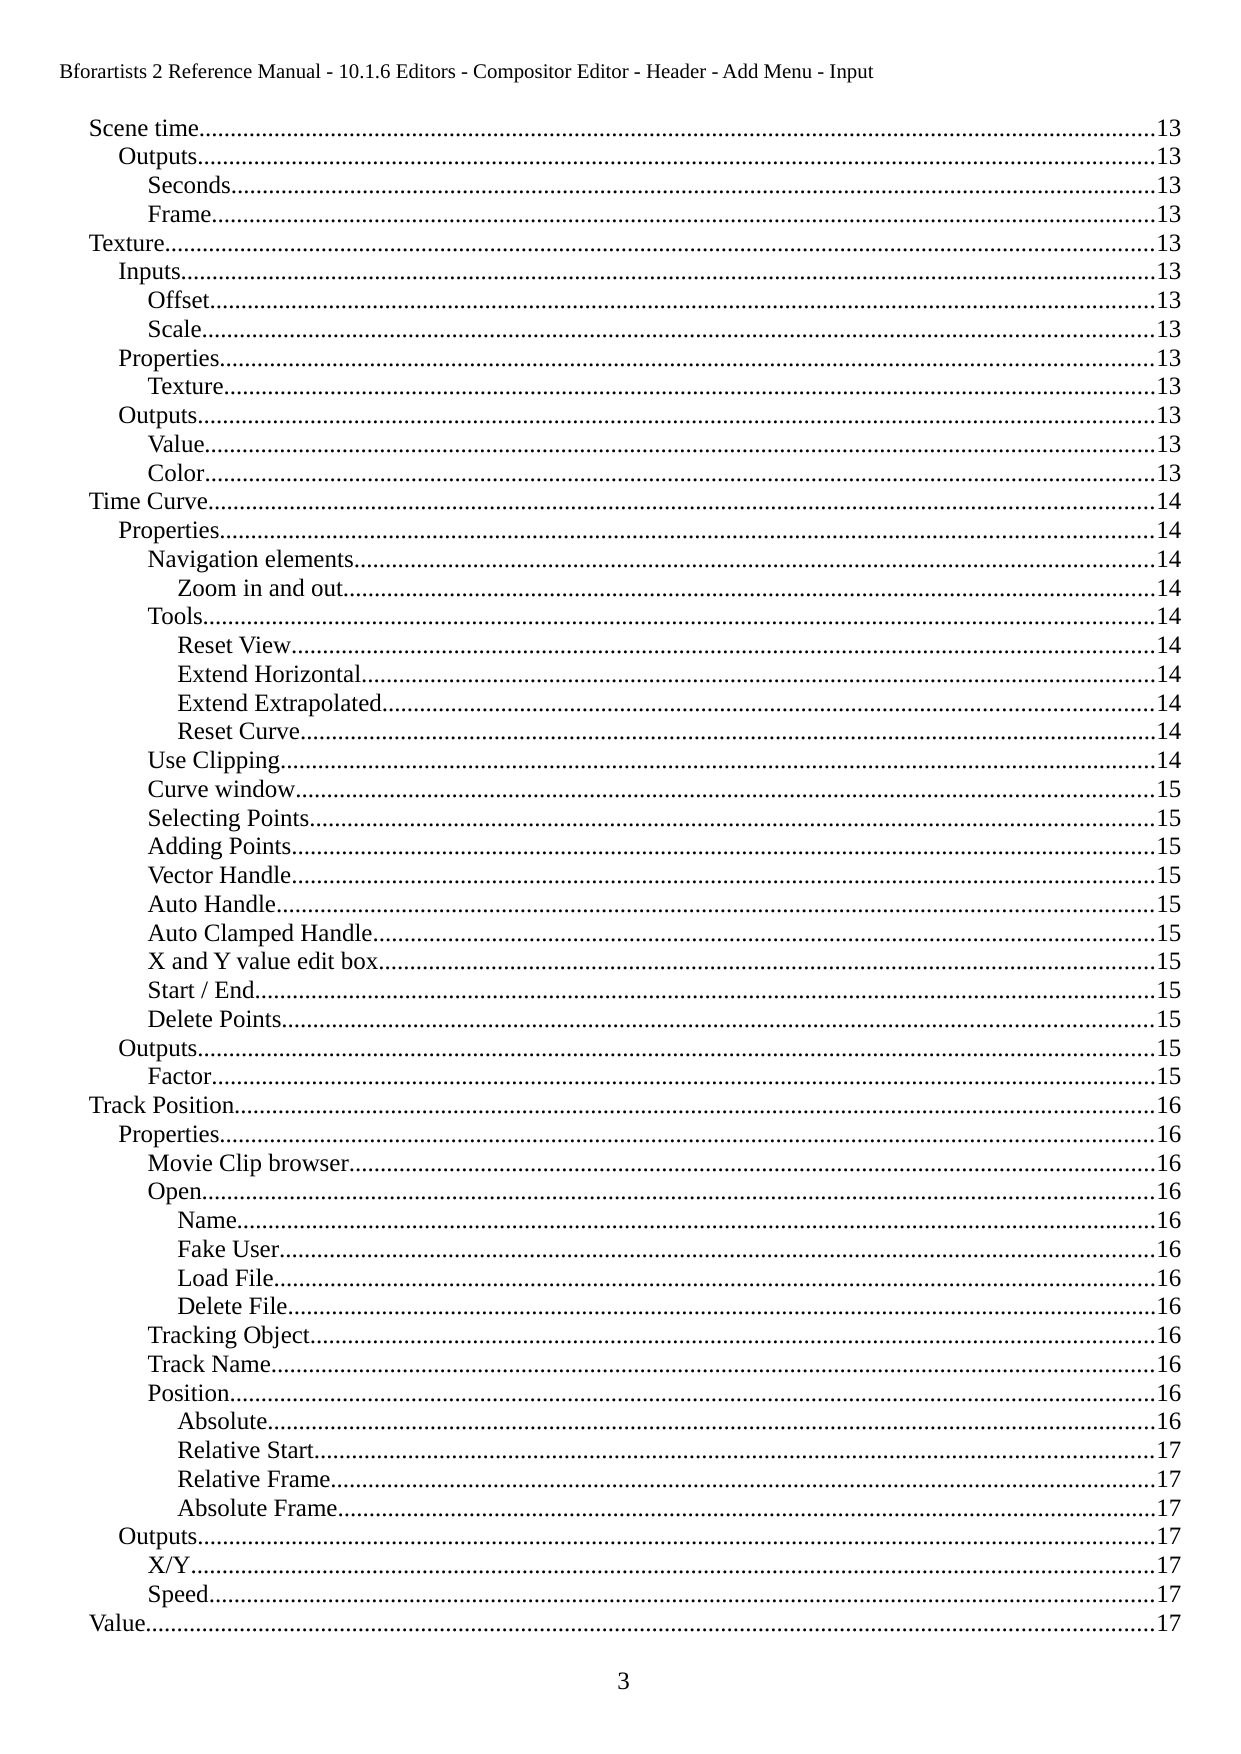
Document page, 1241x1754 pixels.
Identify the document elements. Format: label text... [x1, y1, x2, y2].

text Vector Handle 15 [147, 860, 1181, 889]
text Properties 13 [118, 343, 1181, 371]
text Scene time 13 [88, 113, 1181, 141]
text Extend Extrapolated 14 [177, 688, 1181, 716]
text Properties 14 [118, 515, 1181, 544]
text Start / End 15 [147, 975, 1181, 1004]
text Reset Curve 14 [177, 716, 1181, 745]
text Properties 16 [118, 1119, 1181, 1148]
text Tracking Object 16 [147, 1320, 1181, 1349]
text Delete Points 15 [147, 1004, 1181, 1033]
text Adding Points 15 [147, 831, 1181, 860]
text Auto Clamped Handle 15 [147, 918, 1181, 946]
text Navigation elements 14 [147, 544, 1181, 573]
text Use Clipping 14 [147, 745, 1181, 774]
text Track Position 16 [88, 1090, 1181, 1119]
text Relative Start 17 [177, 1435, 1181, 1464]
text Selecting Points 15 [147, 803, 1181, 831]
text Value 17 [88, 1608, 1181, 1636]
text Outputs 15 [118, 1033, 1181, 1061]
text Zoom in and out 14 [177, 573, 1181, 601]
text Offset 13 [147, 285, 1181, 314]
text Speed 17 [147, 1579, 1181, 1608]
text Texture 13 [88, 228, 1181, 256]
text Position 16 [147, 1378, 1181, 1406]
text Open 16 [147, 1176, 1181, 1205]
text Outputs 17 [118, 1521, 1181, 1550]
text Curve window 15 [147, 774, 1181, 803]
text Extend Horizontal 14 [177, 659, 1181, 688]
text Fake User 16 [177, 1234, 1181, 1263]
text Auto Handle 15 [147, 889, 1181, 918]
text X/Y 17 [147, 1550, 1181, 1579]
text Movie Clip browser 16 [147, 1148, 1181, 1176]
text Track Name 16 [147, 1349, 1181, 1378]
text Name 16 [177, 1205, 1181, 1234]
text Absolute 16 [177, 1406, 1181, 1435]
text Outputs 13 [118, 141, 1181, 170]
text Outputs 13 [118, 400, 1181, 429]
text Seconds 13 [147, 170, 1181, 199]
text Tools 14 [147, 601, 1181, 630]
text Texture 13 [147, 371, 1181, 400]
text Absolute Frame 17 [177, 1493, 1181, 1521]
text Frame 13 [147, 199, 1181, 228]
text Scale 13 [147, 314, 1181, 343]
text Delete File 16 [177, 1291, 1181, 1320]
text Time Curve 14 [88, 486, 1181, 515]
text Color 13 [147, 458, 1181, 486]
text Value 13 [147, 429, 1181, 458]
text Relative Frame 17 [177, 1464, 1181, 1493]
text Load File 16 [177, 1263, 1181, 1291]
text Factor 15 [147, 1061, 1181, 1090]
text X and Y value edit box 15 [147, 946, 1181, 975]
text Reset View 14 [177, 630, 1181, 659]
text Inputs 13 [118, 256, 1181, 285]
